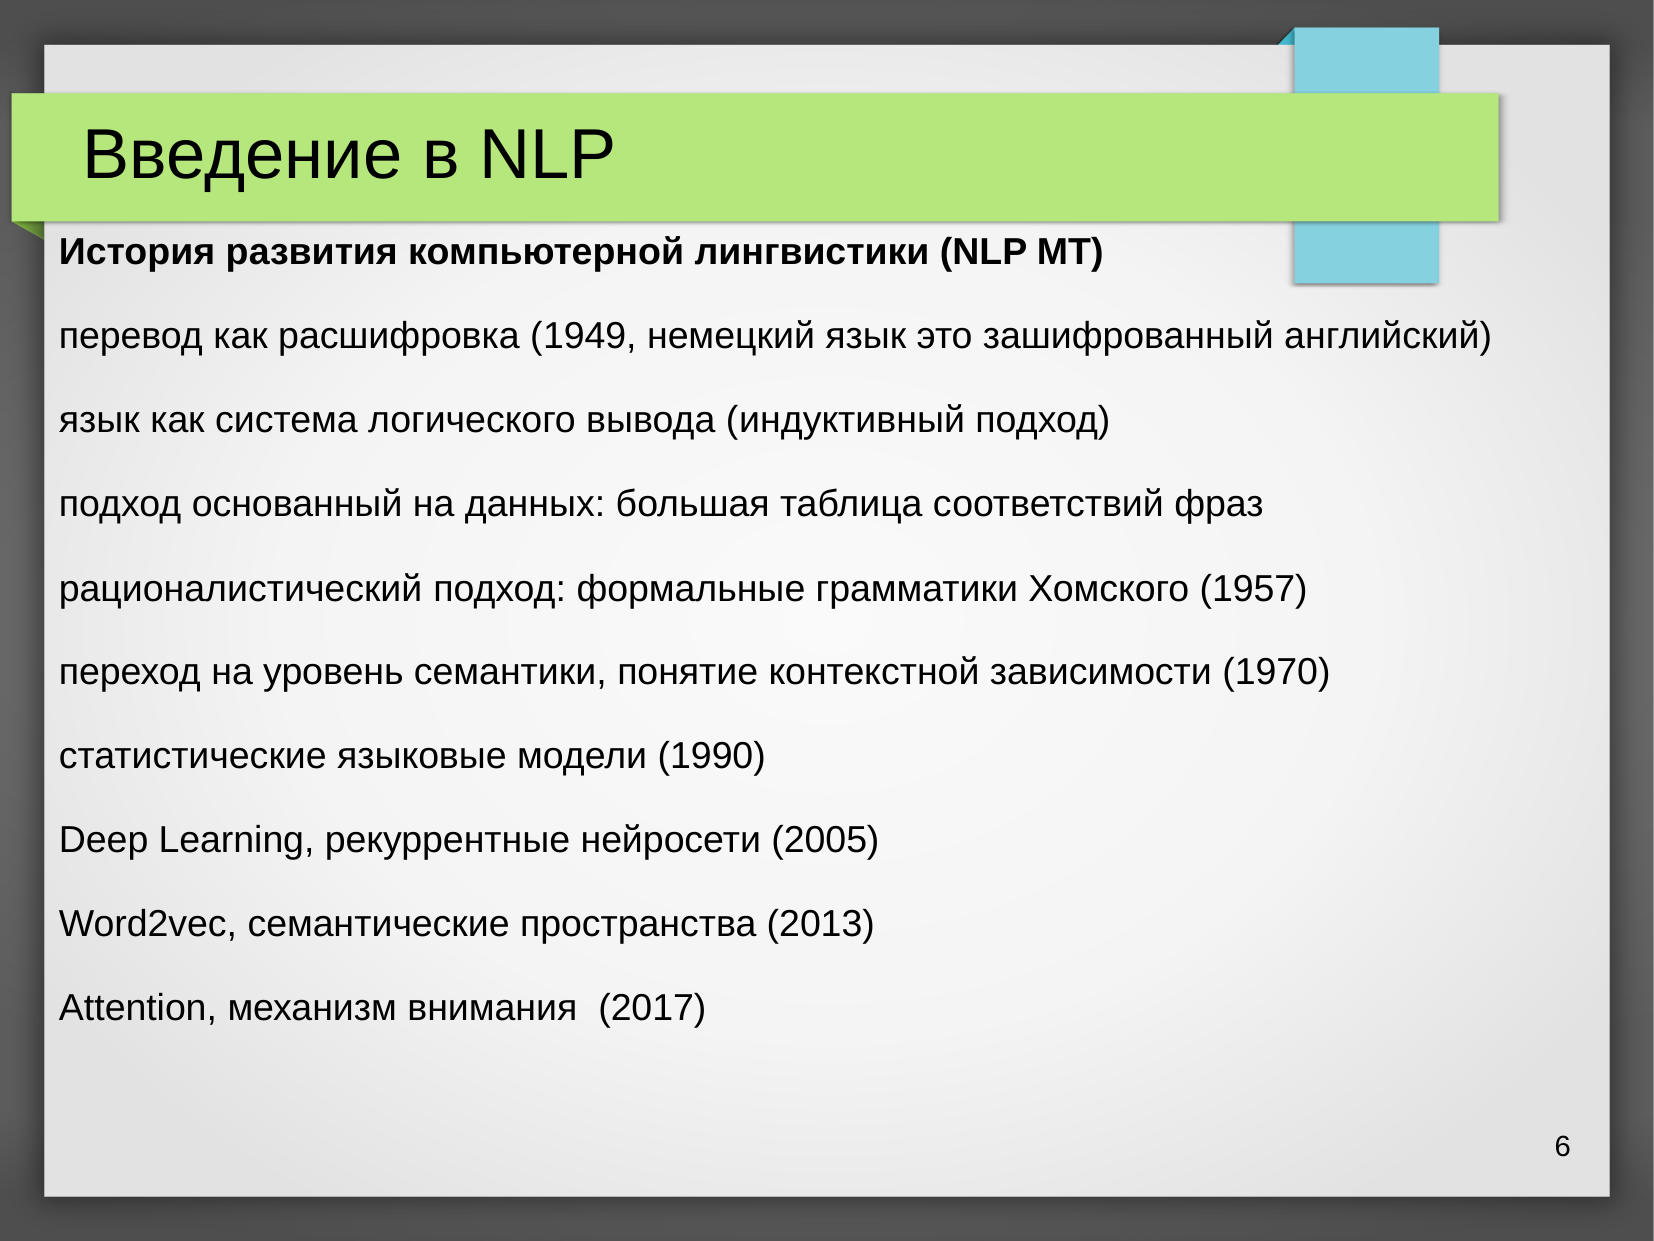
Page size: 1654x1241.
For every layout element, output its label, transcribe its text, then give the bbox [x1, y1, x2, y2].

text_box История развития компьютерной лингвистики (NLP MT) перевод как расшифровка (1949, немецкий язык это зашифрованный английский) язык как система логического вывода (индуктивный подход) подход основанный на данных: большая таблица соответствий фраз рационалистический подход: формальные грамматики Хомского (1957) переход на уровень семантики, понятие контекстной зависимости (1970) статистические языковые модели (1990) Deep Learning, рекуррентные нейросети (2005) Word2vec, семантические пространства (2013) Attention, механизм внимания (2017) [59, 231, 1571, 1113]
picture [0, 0, 1654, 1241]
title Введение в NLP [82, 113, 1406, 194]
